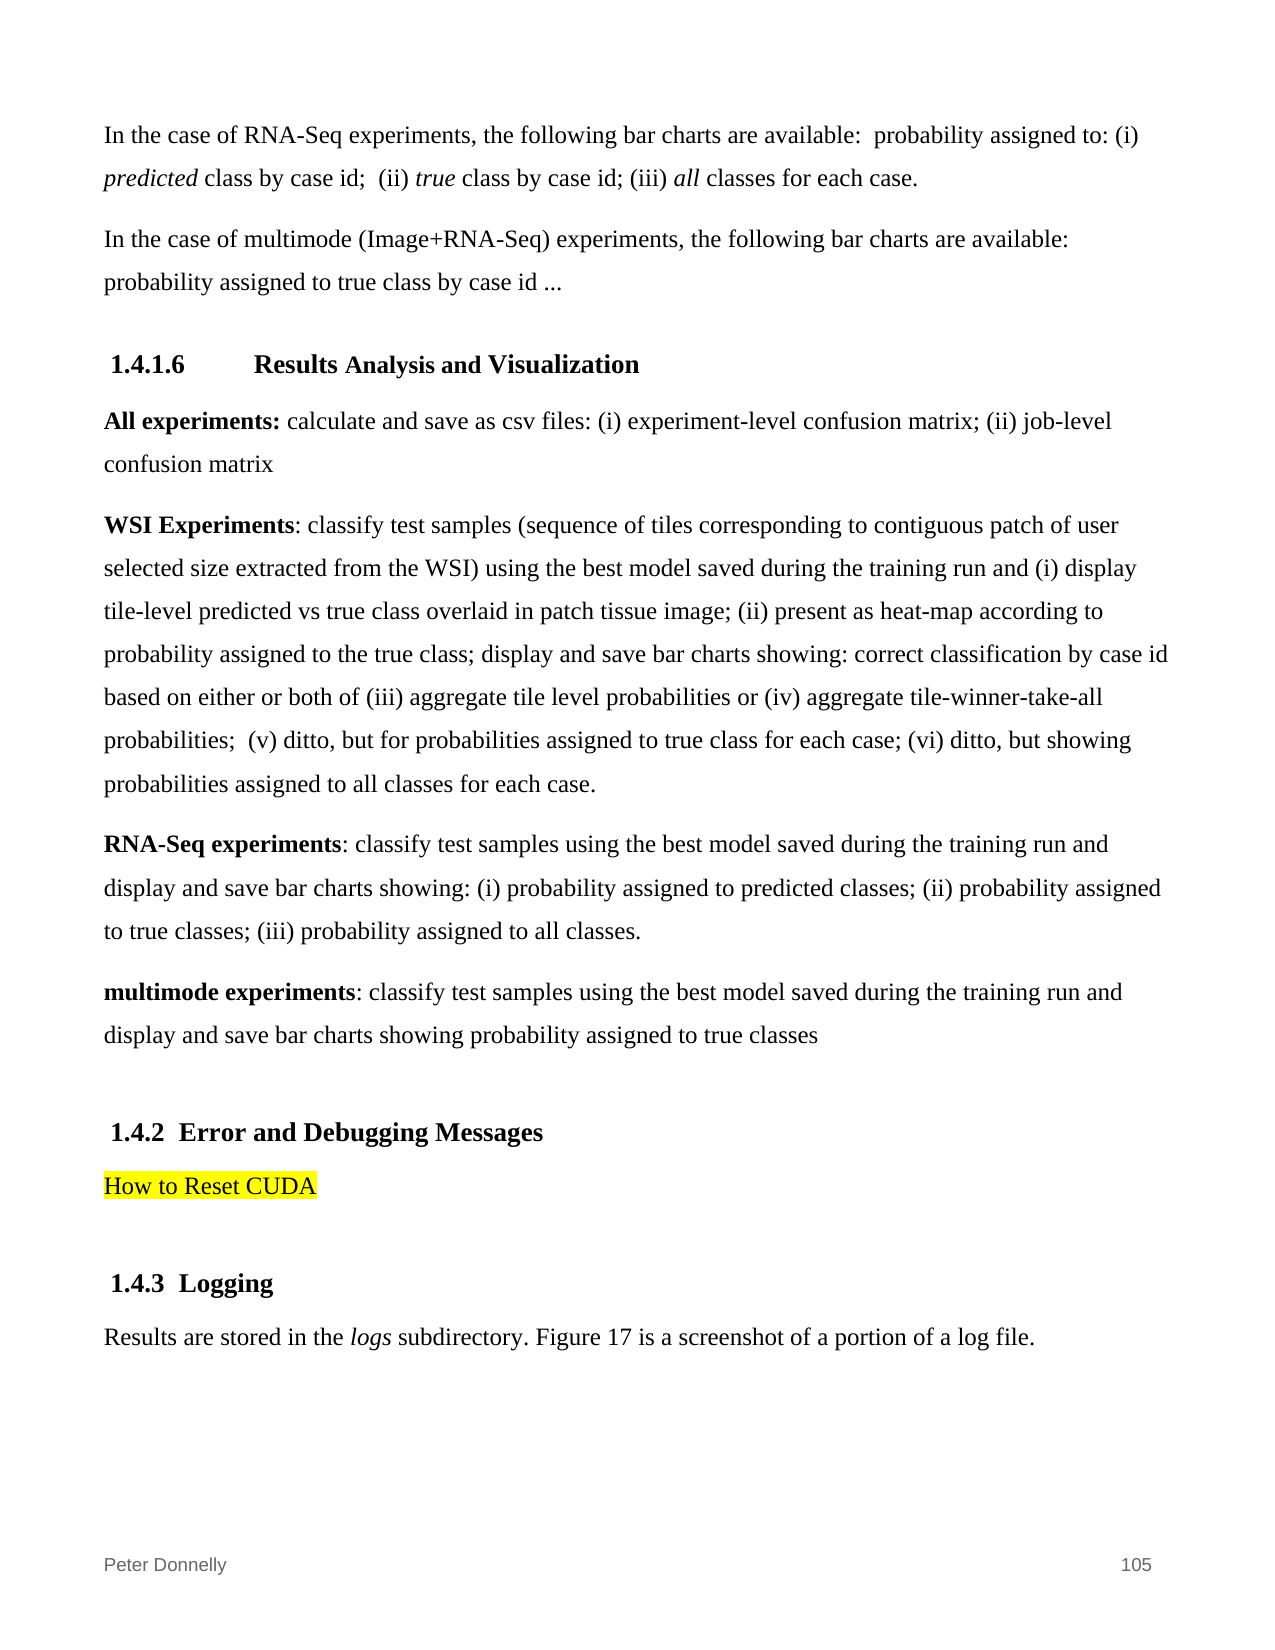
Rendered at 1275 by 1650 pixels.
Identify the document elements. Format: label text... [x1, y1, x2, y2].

text In the case of RNA-Seq experiments, the following bar charts are available: probability assigned to: (i) predicted class by case id; (ii) true class by case id; (iii) all classes for each case. [103, 120, 1181, 192]
subtitle Results Analysis and Visualization [103, 348, 1181, 379]
subtitle Logging [103, 1267, 1181, 1298]
text RNA-Seq experiments: classify test samples using the best model saved during the training run and display and save bar charts showing: (i) probability assigned to predicted classes; (ii) probability assigned to true classes; (iii) probability assigned to all classes. [103, 829, 1181, 944]
text WSI Experiments: classify test samples (sequence of tiles corresponding to contiguous patch of user selected size extracted from the WSI) using the best model saved during the training run and (i) display tile-level predicted vs true class overlaid in patch tissue image; (ii) present as heat-map according to probability assigned to the true class; display and save bar charts showing: correct classification by case id based on either or both of (iii) aggregate tile level probabilities or (iv) aggregate tile-winner-take-all probabilities; (v) ditto, but for probabilities assigned to true class for each case; (vi) ditto, but showing probabilities assigned to all classes for each case. [103, 510, 1181, 797]
text Results are stored in the logs subdirectory. Figure 17 is a screenshot of a portion of a log file. [103, 1322, 1181, 1351]
subtitle Error and Debugging Messages [103, 1116, 1181, 1147]
text All experiments: calculate and save as csv files: (i) experiment-level confusion matrix; (ii) job-level confusion matrix [103, 406, 1181, 478]
text multimode experiments: classify test samples using the best model saved during the training run and display and save bar charts showing probability assigned to true classes [103, 977, 1181, 1048]
text In the case of multimode (Image+RNA-Seq) experiments, the following bar charts are available: probability assigned to true class by case id ... [103, 224, 1181, 296]
text How to Reset CUDA [103, 1171, 1181, 1199]
